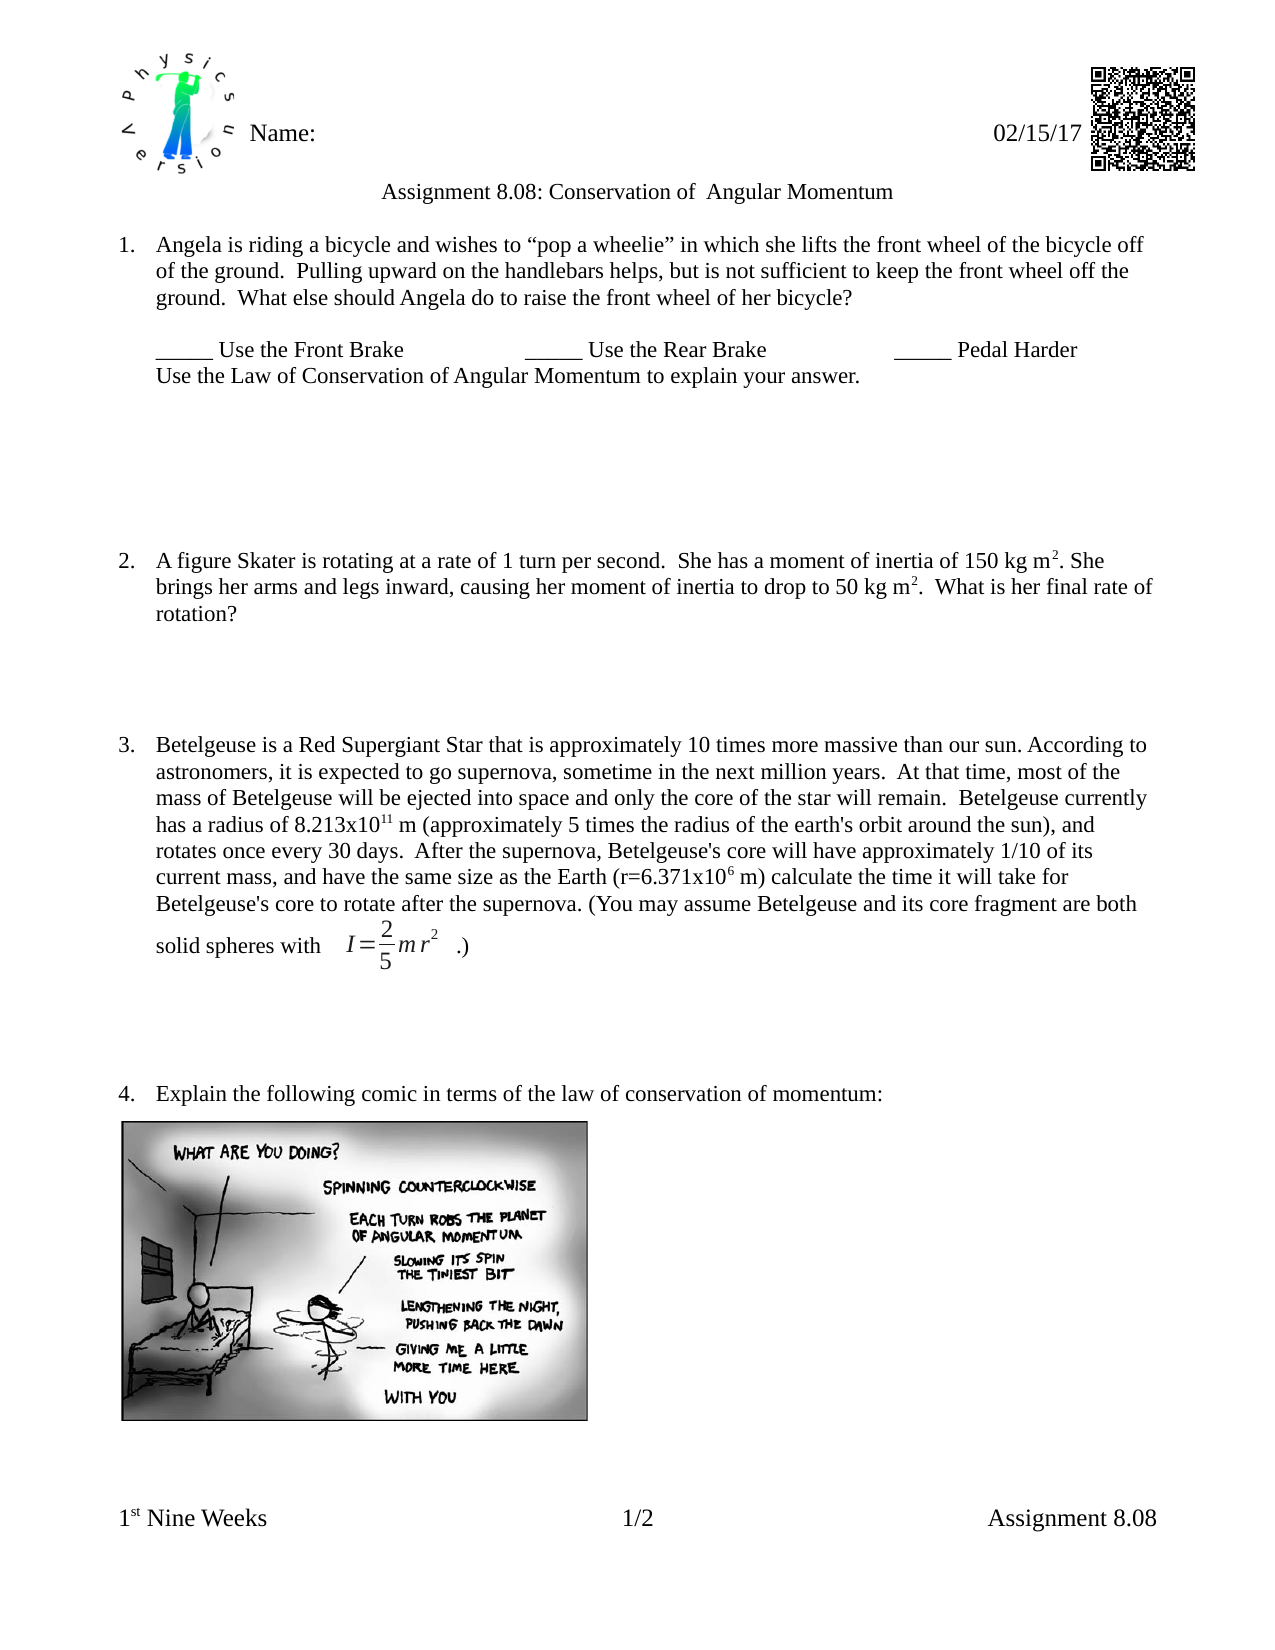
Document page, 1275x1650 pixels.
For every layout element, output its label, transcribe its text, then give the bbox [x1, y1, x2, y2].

list A figure Skater is rotating at a rate of 1 turn per second. She has a moment of inertia of 150 kg m2. She brings her arms and legs inward, causing her moment of inertia to drop to 50 kg m2. What is her final rate of rotation? [118, 547, 1157, 626]
list Use the Law of Conservation of Angular Momentum to explain your answer. [118, 363, 1157, 389]
picture [121, 1121, 588, 1421]
list Betelgeuse is a Red Supergiant Star that is approximately 10 times more massive than our sun. According to astronomers, it is expected to go supernova, sometime in the next million years. At that time, most of the mass of Betelgeuse will be ejected into space and only the core of the star will remain. Betelgeuse currently has a radius of 8.213x1011 m (approximately 5 times the radius of the earth's orbit around the sun), and rotates once every 30 days. After the supernova, Betelgeuse's core will have approximately 1/10 of its current mass, and have the same size as the Earth (r=6.371x106 m) calculate the time it will take for Betelgeuse's core to rotate after the supernova. (You may assume Betelgeuse and its core fragment are both solid spheres with .) [118, 732, 1157, 975]
list _____ Use the Front Brake _____ Use the Rear Brake _____ Pedal Harder [118, 336, 1157, 363]
picture [121, 53, 235, 174]
picture [1082, 58, 1203, 179]
list Angela is riding a bicycle and wishes to “pop a wheelie” in which she lifts the front wheel of the bicycle off of the ground. Pulling upward on the handlebars helps, but is not sufficient to keep the front wheel off the ground. What else should Angela do to raise the front wheel of her bicycle? [118, 231, 1157, 310]
list Explain the following comic in terms of the law of conservation of momentum: [118, 1080, 1157, 1107]
text Assignment 8.08: Conservation of Angular Momentum [118, 176, 1157, 204]
